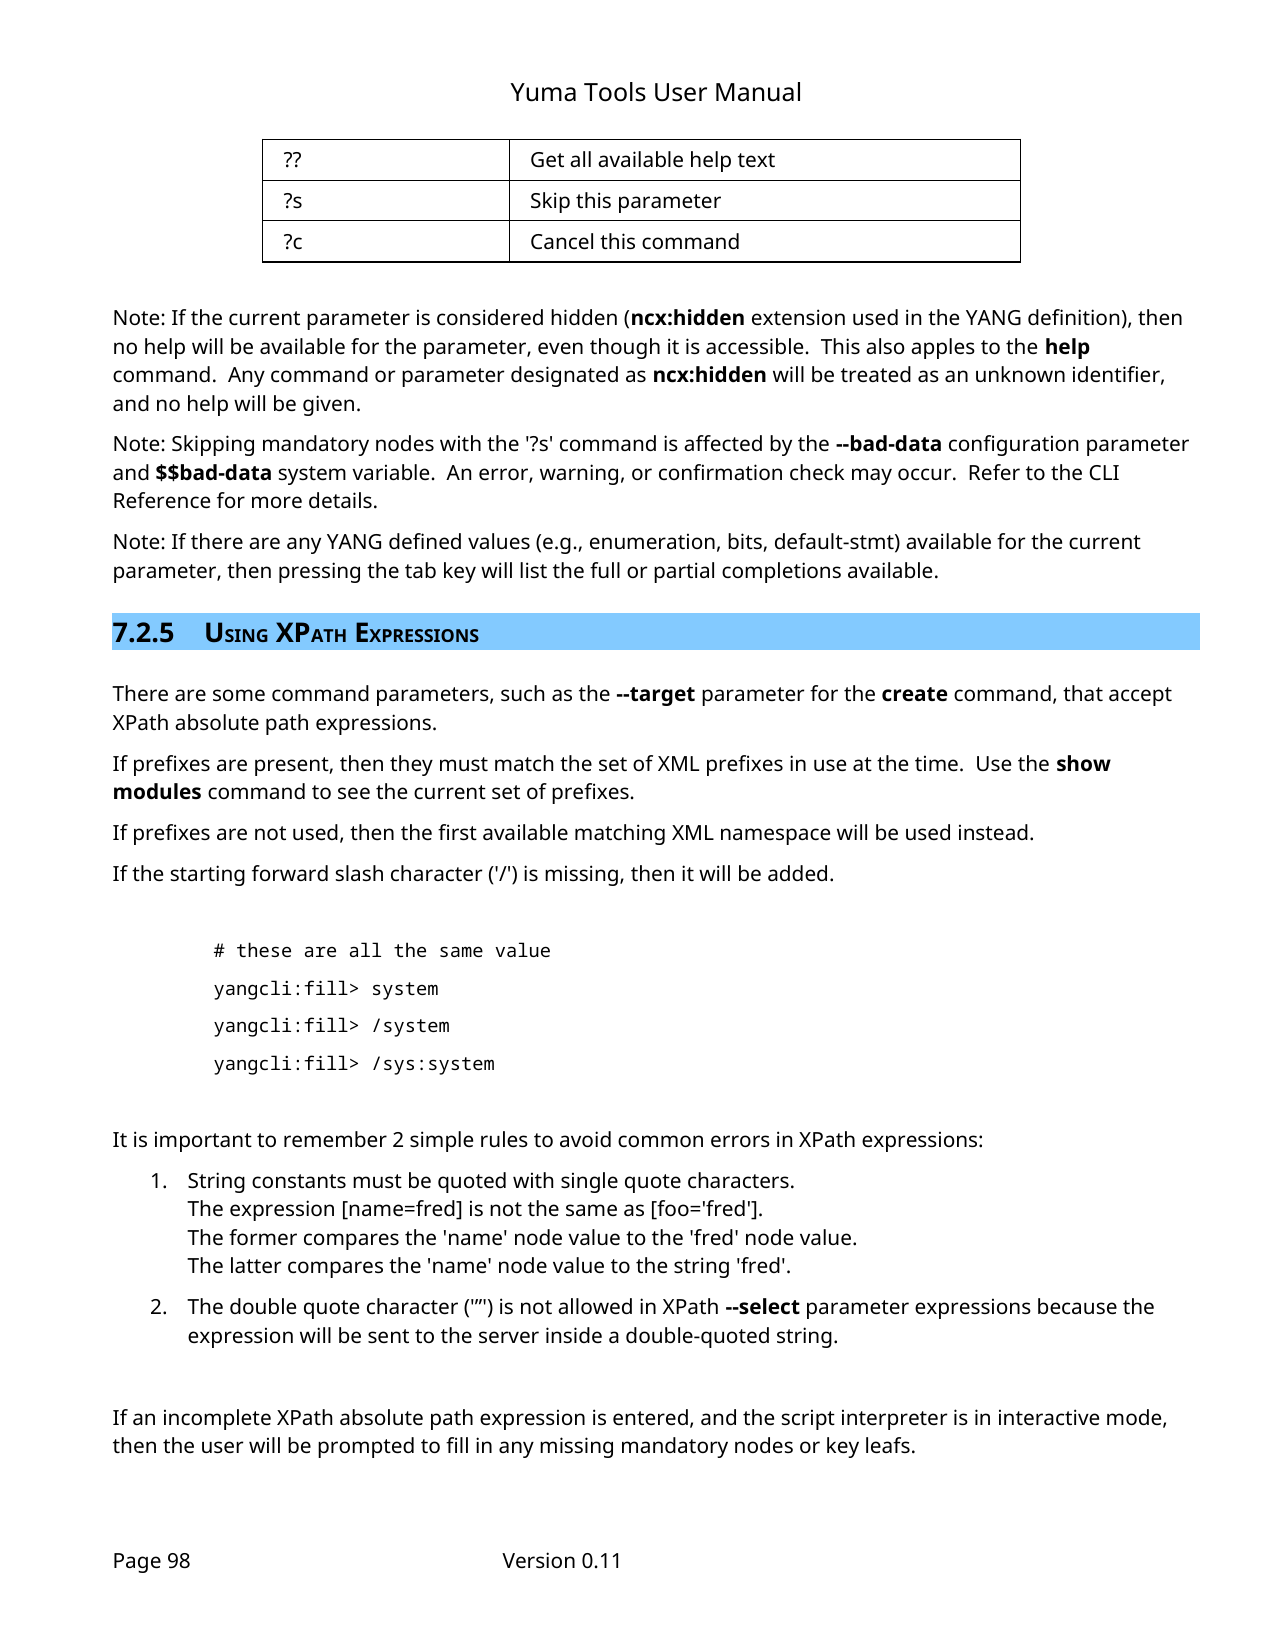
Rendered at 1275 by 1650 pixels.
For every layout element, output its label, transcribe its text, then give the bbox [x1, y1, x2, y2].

list String constants must be quoted with single quote characters. The expression [name=fred] is not the same as [foo='fred']. The former compares the 'name' node value to the 'fred' node value. The latter compares the 'name' node value to the string 'fred'. [150, 1166, 1200, 1280]
table_cell ?s [263, 181, 509, 220]
text # these are all the same value [139, 938, 1200, 963]
table_cell Get all available help text [510, 140, 1020, 179]
text If prefixes are not used, then the first available matching XML namespace will be used instead. [112, 818, 1200, 847]
text It is important to remember 2 simple rules to avoid common errors in XPath expressions: [112, 1125, 1200, 1153]
table_cell ?? [263, 140, 509, 179]
subtitle Using XPath Expressions [112, 613, 1200, 650]
text yangcli:fill> /system [139, 1013, 1200, 1038]
text yangcli:fill> system [139, 975, 1200, 1001]
table_cell ?c [263, 221, 509, 261]
table_cell Skip this parameter [510, 181, 1020, 220]
text yangcli:fill> /sys:system [139, 1050, 1200, 1076]
text Note: If the current parameter is considered hidden (ncx:hidden extension used in the YANG definition), then no help will be available for the parameter, even though it is accessible. This also apples to the help command. Any command or parameter designated as ncx:hidden will be treated as an unknown identifier, and no help will be given. [112, 303, 1200, 417]
text If an incomplete XPath absolute path expression is entered, and the script interpreter is in interactive mode, then the user will be prompted to fill in any missing mandatory nodes or key leafs. [112, 1403, 1200, 1459]
list The double quote character ('”') is not allowed in XPath --select parameter expressions because the expression will be sent to the server inside a double-quoted string. [150, 1292, 1200, 1349]
text There are some command parameters, such as the --target parameter for the create command, that accept XPath absolute path expressions. [112, 679, 1200, 736]
text Note: Skipping mandatory nodes with the '?s' command is affected by the --bad-data configuration parameter and $$bad-data system variable. An error, warning, or confirmation check may occur. Refer to the CLI Reference for more details. [112, 429, 1200, 515]
text If the starting forward slash character ('/') is missing, then it will be added. [112, 859, 1200, 888]
text If prefixes are present, then they must match the set of XML prefixes in use at the time. Use the show modules command to see the current set of prefixes. [112, 749, 1200, 806]
text Note: If there are any YANG defined values (e.g., enumeration, bits, default-stmt) available for the current parameter, then pressing the tab key will list the full or partial completions available. [112, 527, 1200, 584]
table_cell Cancel this command [510, 221, 1020, 261]
